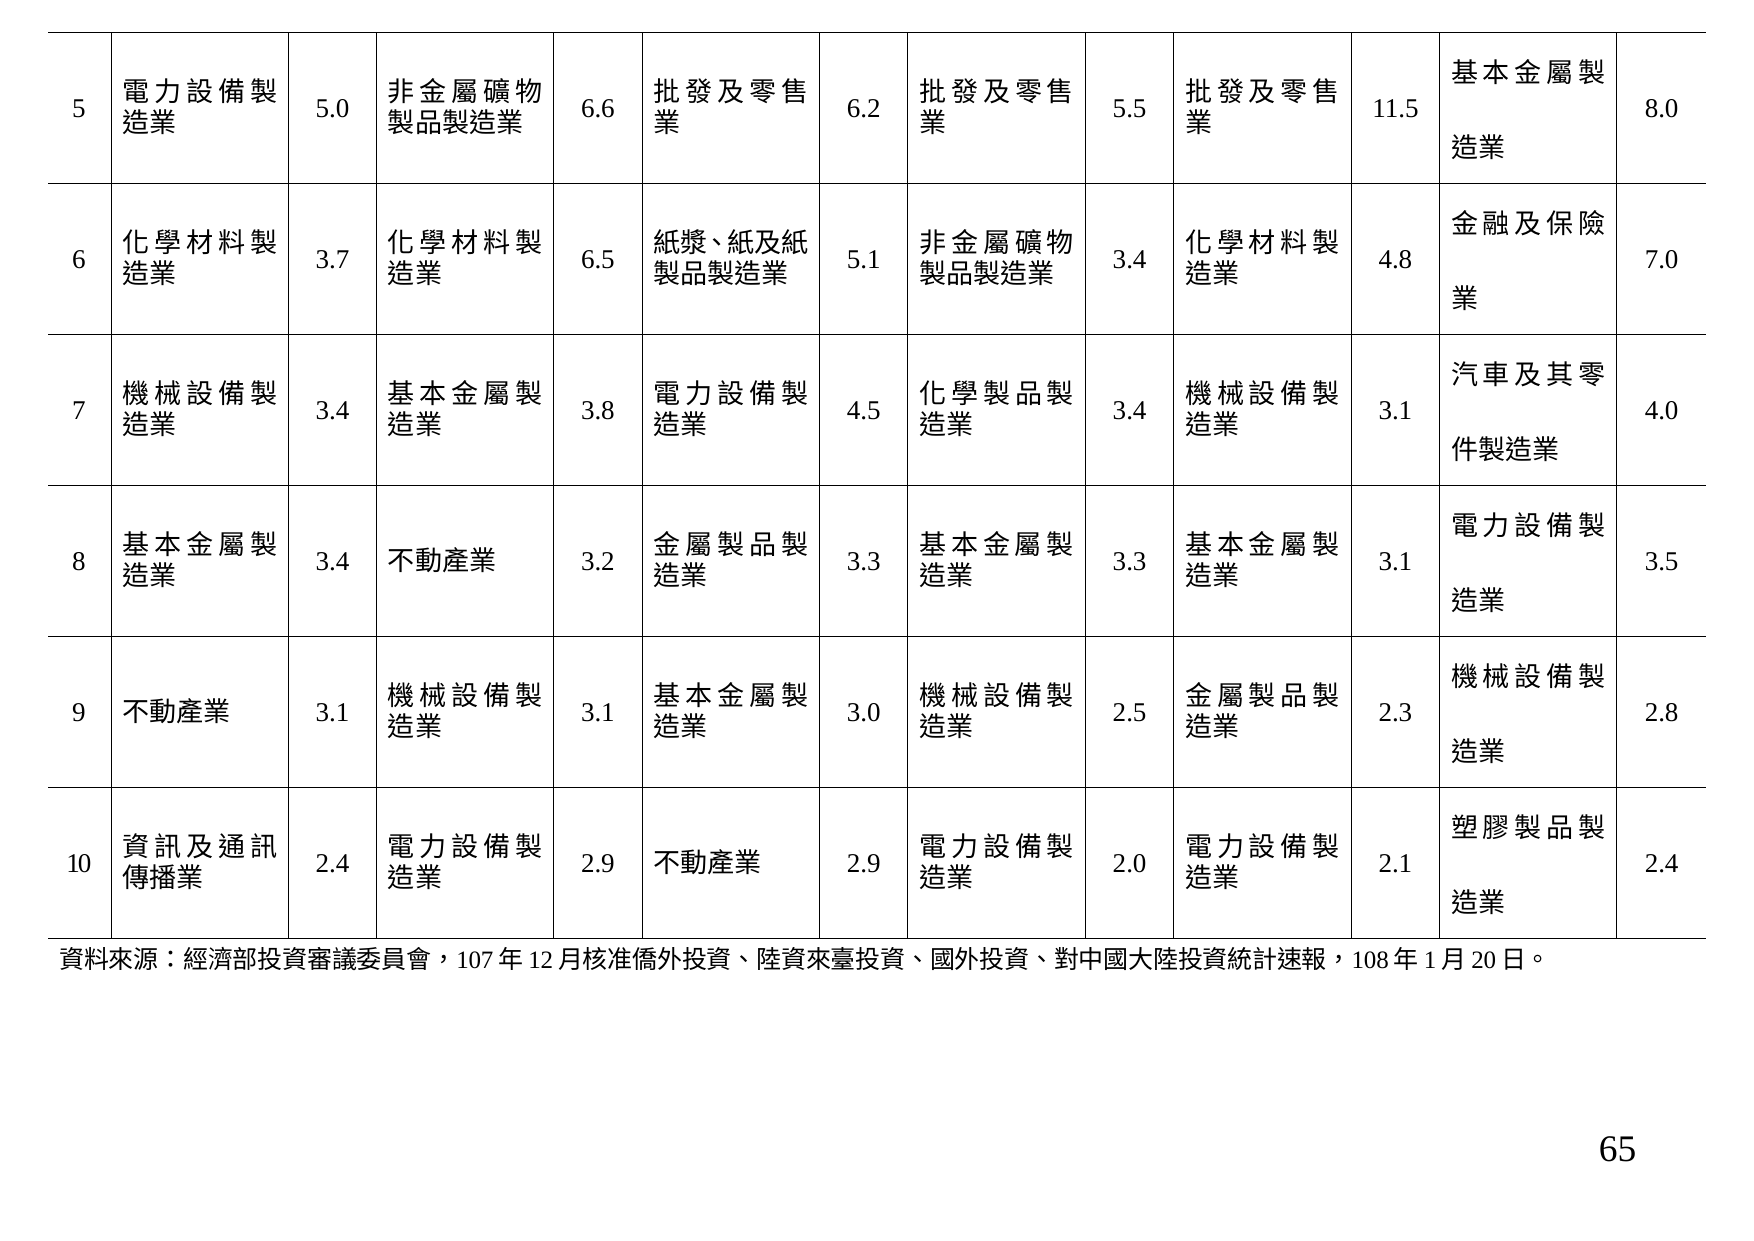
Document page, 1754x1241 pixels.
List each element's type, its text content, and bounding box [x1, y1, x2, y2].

table_cell 3.2 [554, 486, 642, 636]
table_cell 化學材料製造業 [377, 184, 553, 334]
table_cell 5.1 [820, 184, 907, 334]
table_cell 3.8 [554, 335, 642, 485]
table_cell 4.8 [1352, 184, 1439, 334]
table_cell 6.5 [554, 184, 642, 334]
text 資料來源：經濟部投資審議委員會，107年12月核准僑外投資、陸資來臺投資、國外投資、對中國大陸投資統計速報，108年1月20日。 [59, 939, 1698, 976]
table_cell 化學材料製造業 [112, 184, 288, 334]
table_cell 5.5 [1086, 33, 1173, 183]
table_cell 機械設備製造業 [112, 335, 288, 485]
table_cell 不動產業 [377, 486, 553, 636]
table_cell 3.3 [1086, 486, 1173, 636]
table_cell 機械設備製造業 [377, 637, 553, 787]
table_cell 機械設備製造業 [908, 637, 1085, 787]
table_cell 3.4 [289, 486, 376, 636]
table_cell 基本金屬製造業 [643, 637, 819, 787]
table_cell 基本金屬製造業 [377, 335, 553, 485]
table_cell 2.5 [1086, 637, 1173, 787]
table_cell 6.6 [554, 33, 642, 183]
table_cell 塑膠製品製造業 [1440, 788, 1616, 938]
table_cell 3.1 [554, 637, 642, 787]
table_cell 金融及保險業 [1440, 184, 1616, 334]
table_cell 化學材料製造業 [1174, 184, 1351, 334]
table_cell 基本金屬製造業 [908, 486, 1085, 636]
table_cell 6 [48, 184, 111, 334]
table_cell 不動產業 [643, 788, 819, 938]
table_cell 2.8 [1617, 637, 1706, 787]
table_cell 批發及零售業 [908, 33, 1085, 183]
table_cell 批發及零售業 [1174, 33, 1351, 183]
table_cell 金屬製品製造業 [643, 486, 819, 636]
table_cell 2.0 [1086, 788, 1173, 938]
table_cell 2.9 [820, 788, 907, 938]
table_cell 機械設備製造業 [1174, 335, 1351, 485]
table_cell 11.5 [1352, 33, 1439, 183]
table_cell 3.4 [289, 335, 376, 485]
table_cell 基本金屬製造業 [112, 486, 288, 636]
table_cell 5.0 [289, 33, 376, 183]
table_cell 3.1 [289, 637, 376, 787]
table_cell 3.7 [289, 184, 376, 334]
table_cell 3.4 [1086, 184, 1173, 334]
table_cell 批發及零售業 [643, 33, 819, 183]
table_cell 5 [48, 33, 111, 183]
table_cell 4.5 [820, 335, 907, 485]
table_cell 7 [48, 335, 111, 485]
table_cell 3.4 [1086, 335, 1173, 485]
table_cell 電力設備製造業 [643, 335, 819, 485]
table_cell 電力設備製造業 [377, 788, 553, 938]
table_cell 8 [48, 486, 111, 636]
table_cell 紙漿、紙及紙製品製造業 [643, 184, 819, 334]
table_cell 3.1 [1352, 335, 1439, 485]
table_cell 非金屬礦物製品製造業 [377, 33, 553, 183]
table_cell 不動產業 [112, 637, 288, 787]
table_cell 金屬製品製造業 [1174, 637, 1351, 787]
table_cell 資訊及通訊傳播業 [112, 788, 288, 938]
table_cell 6.2 [820, 33, 907, 183]
table_cell 電力設備製造業 [1174, 788, 1351, 938]
table_cell 8.0 [1617, 33, 1706, 183]
table_cell 汽車及其零件製造業 [1440, 335, 1616, 485]
table_cell 2.3 [1352, 637, 1439, 787]
table_cell 7.0 [1617, 184, 1706, 334]
table_cell 化學製品製造業 [908, 335, 1085, 485]
table_cell 機械設備製造業 [1440, 637, 1616, 787]
table_cell 2.1 [1352, 788, 1439, 938]
table_cell 9 [48, 637, 111, 787]
table_cell 3.1 [1352, 486, 1439, 636]
table_cell 電力設備製造業 [112, 33, 288, 183]
table_cell 3.3 [820, 486, 907, 636]
table_cell 2.9 [554, 788, 642, 938]
table_cell 基本金屬製造業 [1440, 33, 1616, 183]
table_cell 2.4 [289, 788, 376, 938]
table_cell 電力設備製造業 [1440, 486, 1616, 636]
table_cell 3.0 [820, 637, 907, 787]
table_cell 3.5 [1617, 486, 1706, 636]
table_cell 2.4 [1617, 788, 1706, 938]
table_cell 非金屬礦物製品製造業 [908, 184, 1085, 334]
table_cell 電力設備製造業 [908, 788, 1085, 938]
table_cell 4.0 [1617, 335, 1706, 485]
table_cell 10 [48, 788, 111, 938]
table_cell 基本金屬製造業 [1174, 486, 1351, 636]
